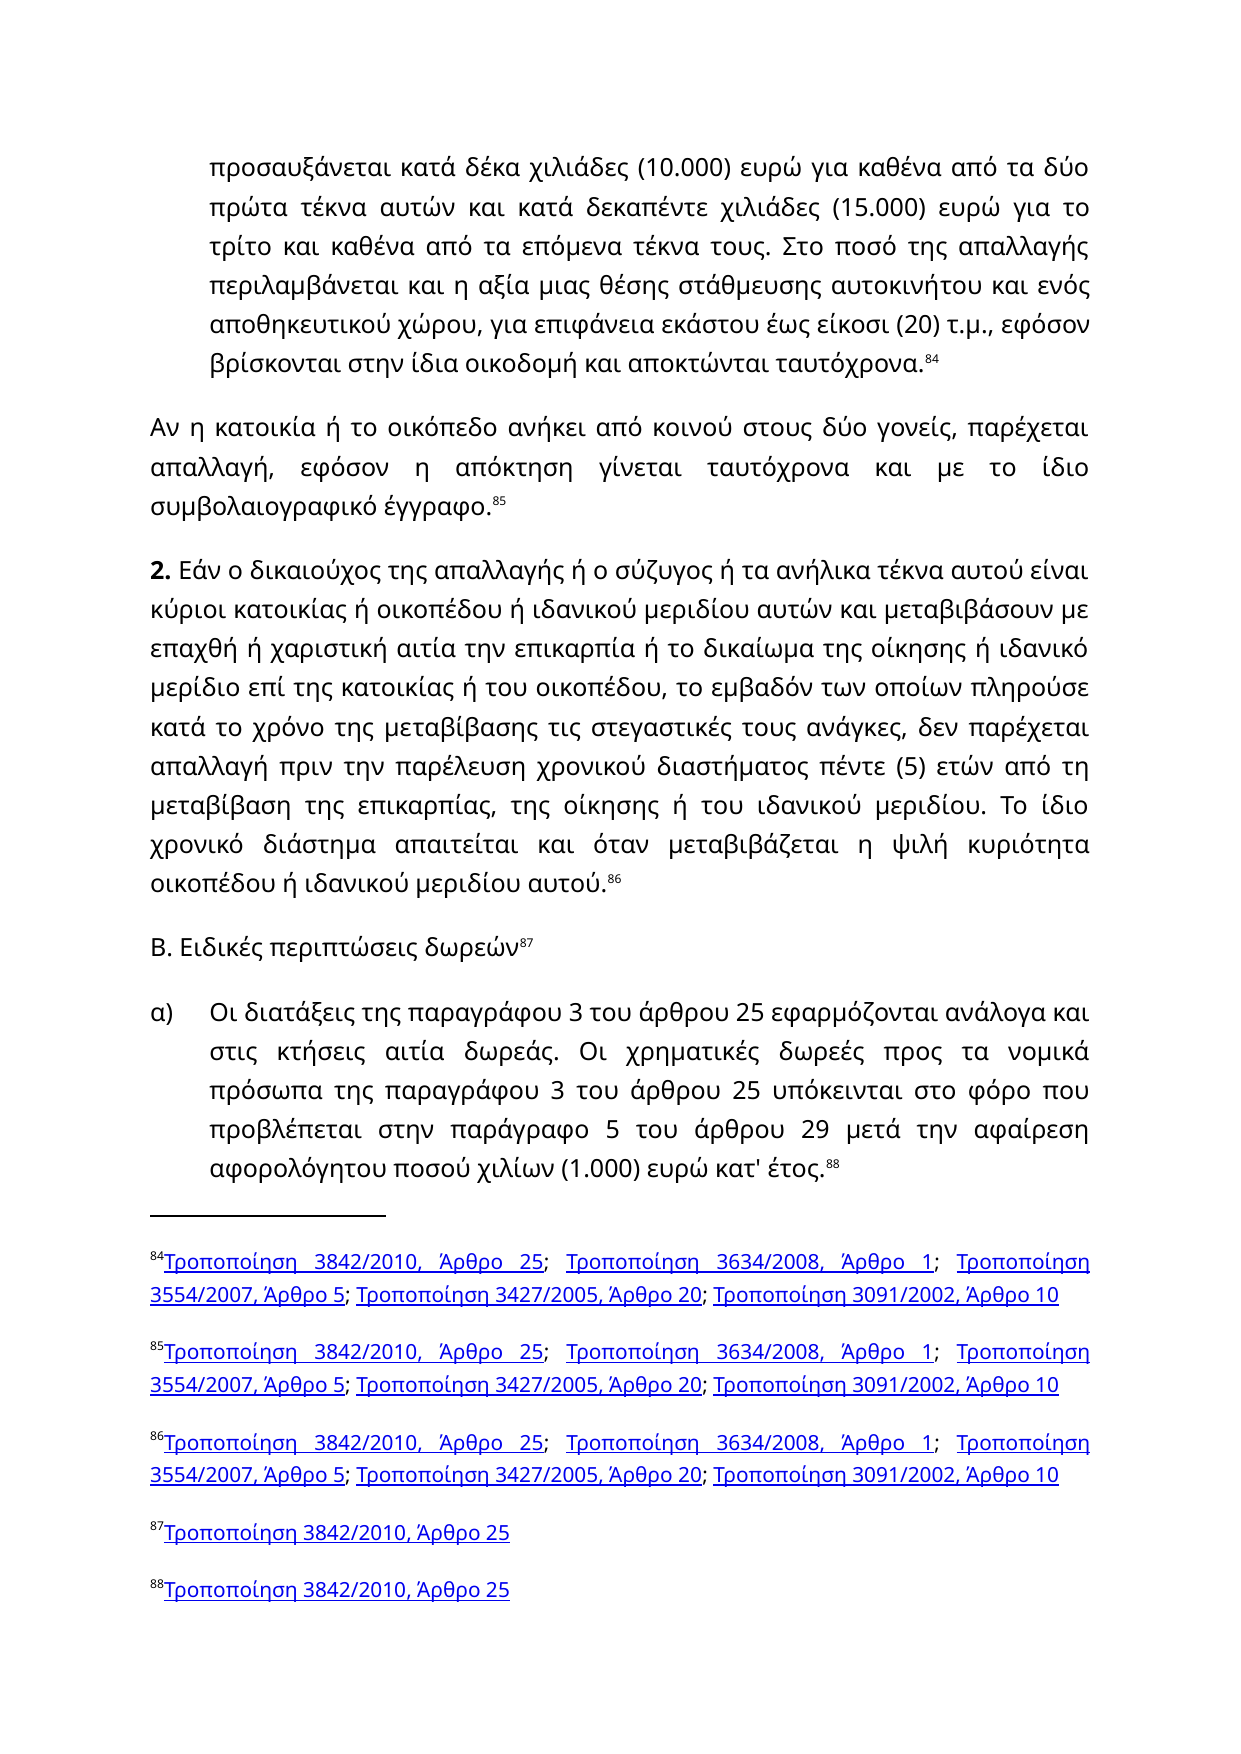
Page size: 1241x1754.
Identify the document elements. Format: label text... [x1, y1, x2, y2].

text Τροποποίηση 3842/2010, Άρθρο 25 [150, 1576, 1090, 1604]
list προσαυξάνεται κατά δέκα χιλιάδες (10.000) ευρώ για καθένα από τα δύο πρώτα τέκνα αυτών και κατά δεκαπέ­ντε χιλιάδες (15.000) ευρώ για το τρίτο και καθένα από τα επόμενα τέκνα τους. Στο ποσό της απαλλαγής περι­λαμβάνεται και η αξία μιας θέσης στάθμευσης αυτοκινή­του και ενός αποθηκευτικού χώρου, για επιφάνεια εκά­στου έως είκοσι (20) τ.μ., εφόσον βρίσκονται στην ίδια οικοδομή και αποκτώνται ταυτόχρονα. [150, 150, 1090, 380]
text Αν η κατοικία ή το οικόπεδο ανήκει από κοινού στους δύο γονείς, παρέχεται απαλλαγή, εφόσον η απόκτηση γίνεται ταυτόχρονα και με το ίδιο συμβολαιογραφικό έγγραφο. [150, 410, 1090, 522]
text Τροποποίηση 3842/2010, Άρθρο 25 [150, 1518, 1090, 1546]
text Τροποποίηση 3842/2010, Άρθρο 25; Τροποποίηση 3634/2008, Άρθρο 1; Τροποποίηση 3554/2007, Άρθρο 5; Τροποποίηση 3427/2005, Άρθρο 20; Τροποποίηση 3091/2002, Άρθρο 10 [150, 1337, 1090, 1398]
text Τροποποίηση 3842/2010, Άρθρο 25; Τροποποίηση 3634/2008, Άρθρο 1; Τροποποίηση 3554/2007, Άρθρο 5; Τροποποίηση 3427/2005, Άρθρο 20; Τροποποίηση 3091/2002, Άρθρο 10 [150, 1247, 1090, 1308]
text 2. Εάν ο δικαιούχος της απαλλαγής ή ο σύζυγος ή τα ανήλικα τέκνα αυτού είναι κύριοι κατοικίας ή οικοπέδου ή ιδανικού μεριδίου αυτών και μεταβιβάσουν με επαχθή ή χαριστική αιτία την επικαρπία ή το δικαίωμα της οίκησης ή ιδανικό μερίδιο επί της κατοικίας ή του οικοπέδου, το εμβαδόν των οποίων πληρούσε κατά το χρόνο της με­ταβίβασης τις στεγαστικές τους ανάγκες, δεν παρέχεται απαλλαγή πριν την παρέλευση χρονικού διαστήματος πέντε (5) ετών από τη μεταβίβαση της επικαρπίας, της οίκησης ή του ιδανικού μεριδίου. Το ίδιο χρονικό διάστη­μα απαιτείται και όταν μεταβιβάζεται η ψιλή κυριότητα οικοπέδου ή ιδανικού μεριδίου αυτού. [150, 552, 1090, 900]
text Β. Ειδικές περιπτώσεις δωρεών [150, 930, 1090, 964]
list α) Οι διατάξεις της παραγράφου 3 του άρθρου 25 εφαρμόζονται ανάλογα και στις κτήσεις αιτία δωρεάς. Οι χρηματικές δωρεές προς τα νομικά πρόσωπα της παρα­γράφου 3 του άρθρου 25 υπόκεινται στο φόρο που προ­βλέπεται στην παράγραφο 5 του άρθρου 29 μετά την αφαίρεση αφορολόγητου ποσού χιλίων (1.000) ευρώ κατ' έτος. [150, 994, 1090, 1185]
text Τροποποίηση 3842/2010, Άρθρο 25; Τροποποίηση 3634/2008, Άρθρο 1; Τροποποίηση 3554/2007, Άρθρο 5; Τροποποίηση 3427/2005, Άρθρο 20; Τροποποίηση 3091/2002, Άρθρο 10 [150, 1428, 1090, 1489]
